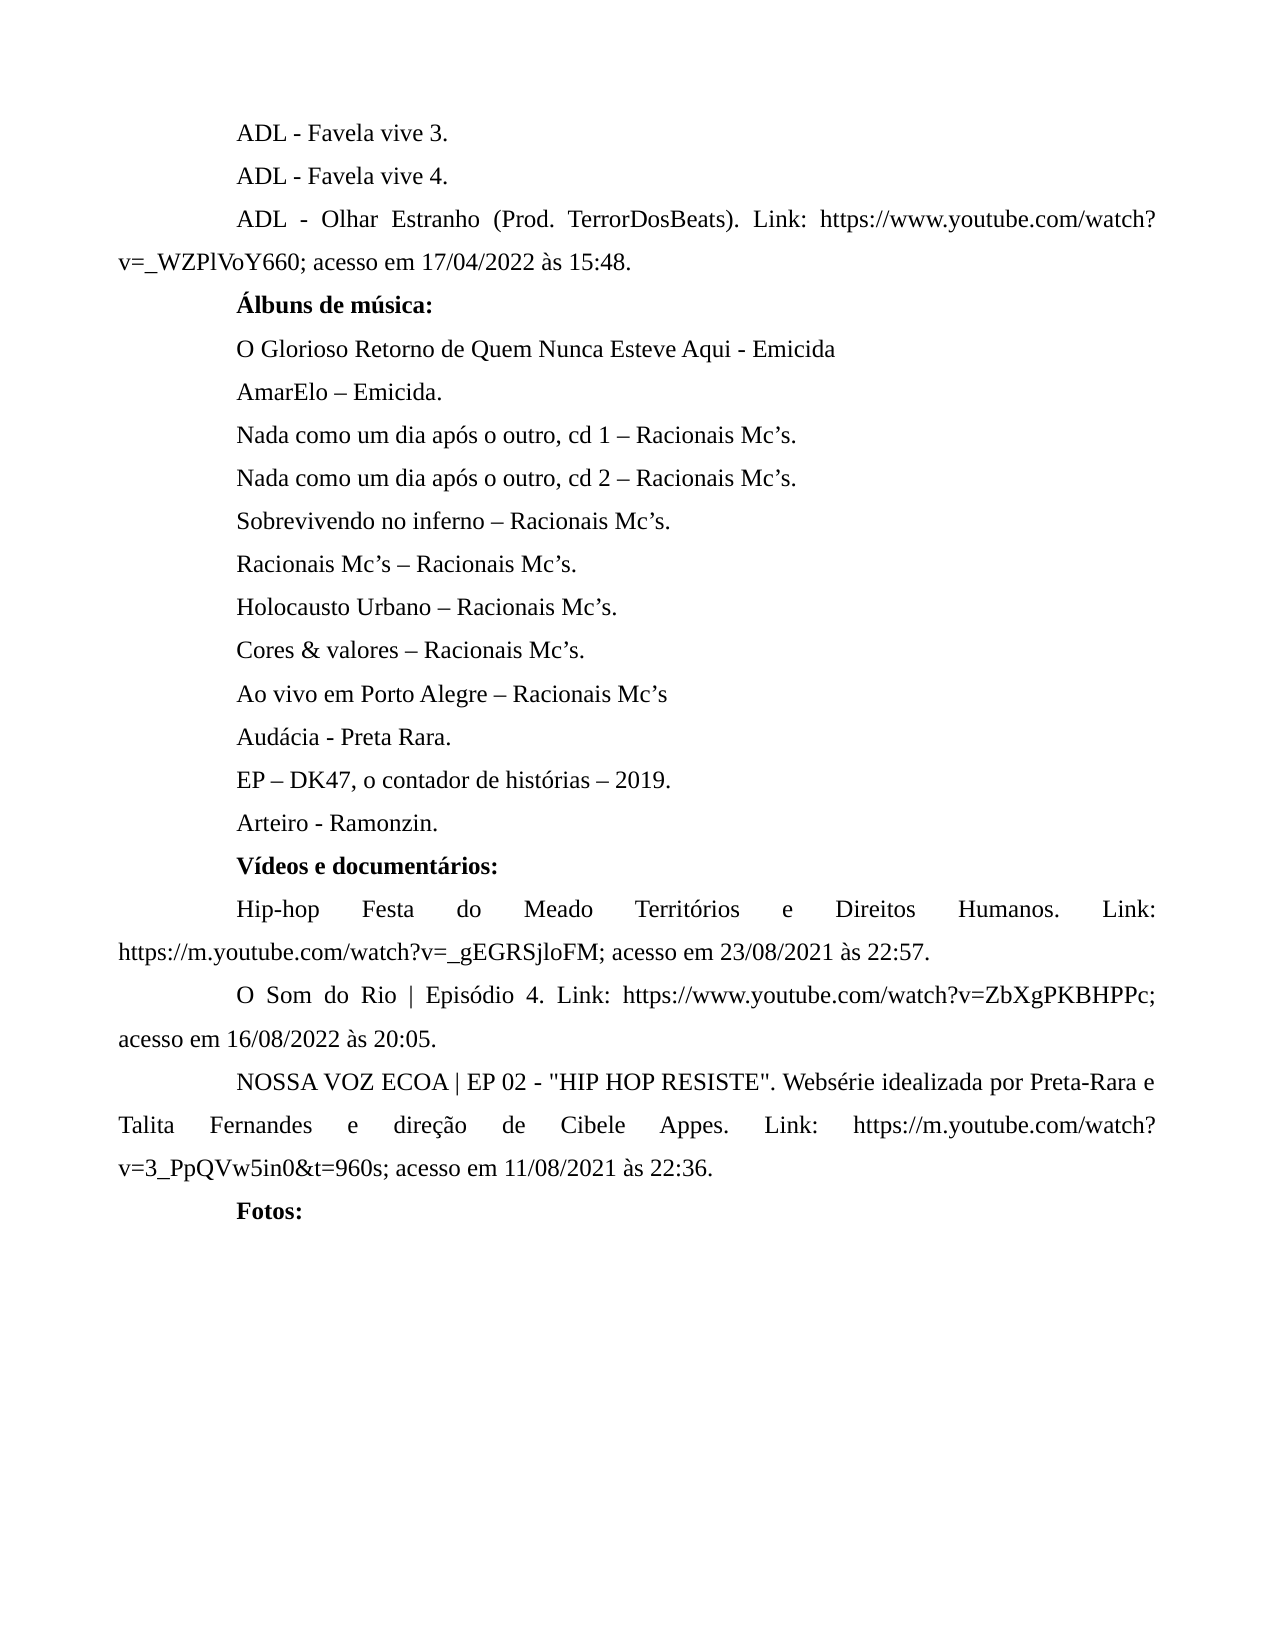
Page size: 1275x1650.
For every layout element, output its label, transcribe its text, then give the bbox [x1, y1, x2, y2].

text NOSSA VOZ ECOA | EP 02 - "HIP HOP RESISTE". Websérie idealizada por Preta-Rara e Talita Fernandes e direção de Cibele Appes. Link: https://m.youtube.com/watch?v=3_PpQVw5in0&t=960s; acesso em 11/08/2021 às 22:36. [118, 1067, 1157, 1182]
subtitle O Som do Rio | Episódio 4. Link: https://www.youtube.com/watch?v=ZbXgPKBHPPc; acesso em 16/08/2022 às 20:05. [118, 981, 1157, 1052]
text Hip-hop Festa do Meado Territórios e Direitos Humanos. Link: https://m.youtube.com/watch?v=_gEGRSjloFM; acesso em 23/08/2021 às 22:57. [118, 894, 1157, 966]
subtitle ADL - Olhar Estranho (Prod. TerrorDosBeats). Link: https://www.youtube.com/watch?v=_WZPlVoY660; acesso em 17/04/2022 às 15:48. [118, 204, 1157, 276]
text Sobrevivendo no inferno – Racionais Mc’s. [118, 506, 1157, 535]
text Fotos: [118, 1196, 1157, 1225]
text Racionais Mc’s – Racionais Mc’s. [118, 549, 1157, 578]
text Vídeos e documentários: [118, 851, 1157, 880]
text EP – DK47, o contador de histórias – 2019. [118, 765, 1157, 794]
text O Glorioso Retorno de Quem Nunca Esteve Aqui - Emicida [118, 334, 1157, 362]
text AmarElo – Emicida. [118, 377, 1157, 406]
text Nada como um dia após o outro, cd 1 – Racionais Mc’s. [118, 420, 1157, 449]
text Arteiro - Ramonzin. [118, 808, 1157, 837]
text Ao vivo em Porto Alegre – Racionais Mc’s [118, 679, 1157, 707]
text ADL - Favela vive 3. [118, 118, 1157, 147]
text Álbuns de música: [118, 291, 1157, 319]
text ADL - Favela vive 4. [118, 161, 1157, 190]
text Audácia - Preta Rara. [118, 722, 1157, 751]
text Nada como um dia após o outro, cd 2 – Racionais Mc’s. [118, 463, 1157, 492]
text Cores & valores – Racionais Mc’s. [118, 636, 1157, 664]
text Holocausto Urbano – Racionais Mc’s. [118, 592, 1157, 621]
